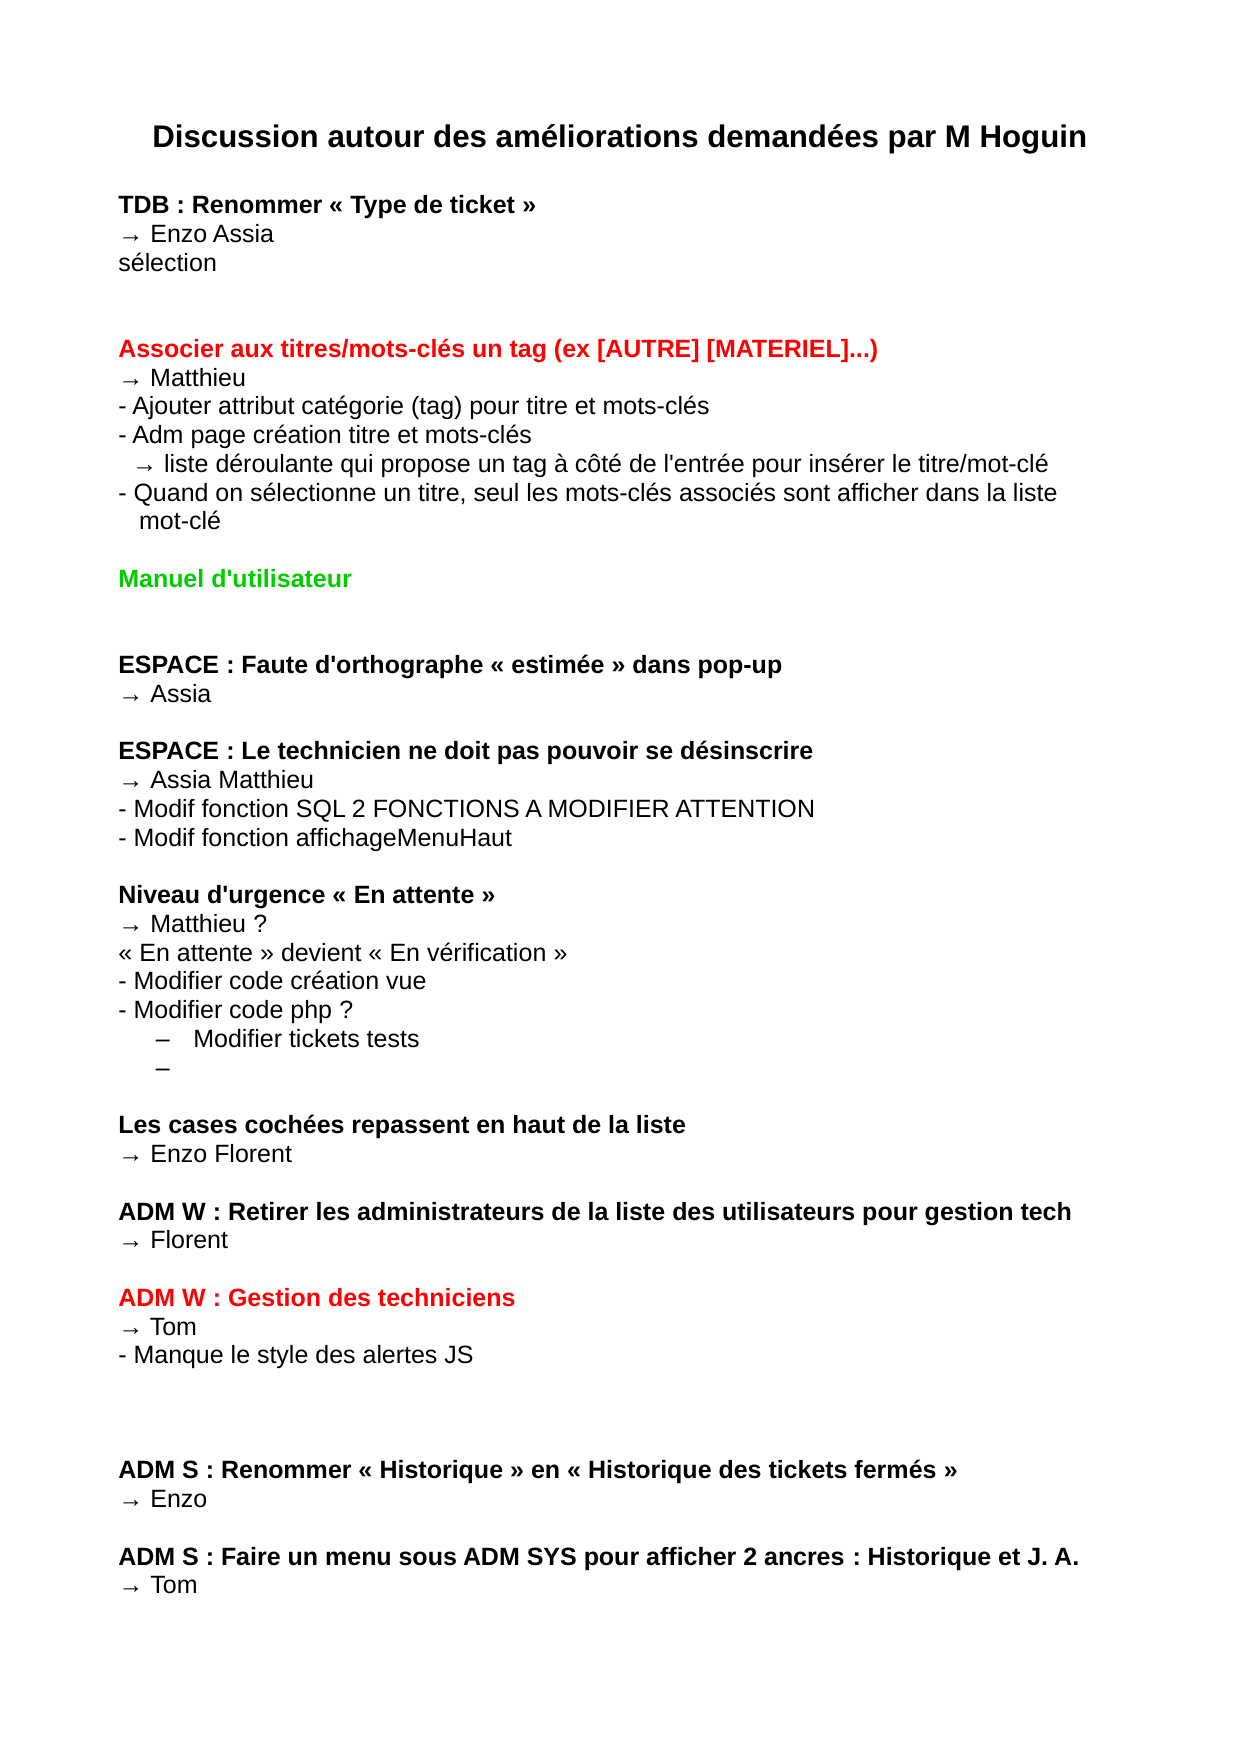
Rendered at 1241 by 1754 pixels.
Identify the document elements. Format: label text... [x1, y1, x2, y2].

text → Matthieu ? [118, 909, 1122, 937]
text → Tom [118, 1311, 1122, 1340]
text - Modif fonction affichageMenuHaut [118, 822, 1122, 851]
text → Tom [118, 1570, 1122, 1599]
text → Florent [118, 1225, 1122, 1254]
text ADM W : Gestion des techniciens [118, 1283, 1122, 1311]
text mot-clé [118, 506, 1122, 535]
text ADM S : Renommer « Historique » en « Historique des tickets fermés » [118, 1455, 1122, 1484]
text → Matthieu [118, 362, 1122, 391]
text sélection [118, 247, 1122, 276]
text - Adm page création titre et mots-clés [118, 420, 1122, 449]
text → Enzo [118, 1484, 1122, 1513]
text Discussion autour des améliorations demandées par M Hoguin [118, 118, 1122, 154]
text → Enzo Florent [118, 1139, 1122, 1168]
text ADM S : Faire un menu sous ADM SYS pour afficher 2 ancres : Historique et J. A. [118, 1541, 1122, 1570]
text - Modif fonction SQL 2 FONCTIONS A MODIFIER ATTENTION [118, 794, 1122, 822]
text Niveau d'urgence « En attente » [118, 880, 1122, 909]
text TDB : Renommer « Type de ticket » [118, 190, 1122, 219]
text ESPACE : Le technicien ne doit pas pouvoir se désinscrire [118, 736, 1122, 765]
text ADM W : Retirer les administrateurs de la liste des utilisateurs pour gestion tech [118, 1196, 1122, 1225]
text « En attente » devient « En vérification » [118, 937, 1122, 966]
text ESPACE : Faute d'orthographe « estimée » dans pop-up [118, 650, 1122, 679]
text Les cases cochées repassent en haut de la liste [118, 1110, 1122, 1139]
text → Assia [118, 679, 1122, 707]
text - Manque le style des alertes JS [118, 1340, 1122, 1369]
list Modifier tickets tests [156, 1024, 1122, 1053]
text Manuel d'utilisateur [118, 564, 1122, 592]
text → Assia Matthieu [118, 765, 1122, 794]
text - Modifier code création vue [118, 966, 1122, 995]
text - Modifier code php ? [118, 995, 1122, 1024]
text Associer aux titres/mots-clés un tag (ex [AUTRE] [MATERIEL]...) [118, 334, 1122, 362]
text - Ajouter attribut catégorie (tag) pour titre et mots-clés [118, 391, 1122, 420]
text → Enzo Assia [118, 219, 1122, 247]
text → liste déroulante qui propose un tag à côté de l'entrée pour insérer le titre/mot-clé [118, 449, 1122, 477]
text - Quand on sélectionne un titre, seul les mots-clés associés sont afficher dans la liste [118, 477, 1122, 506]
